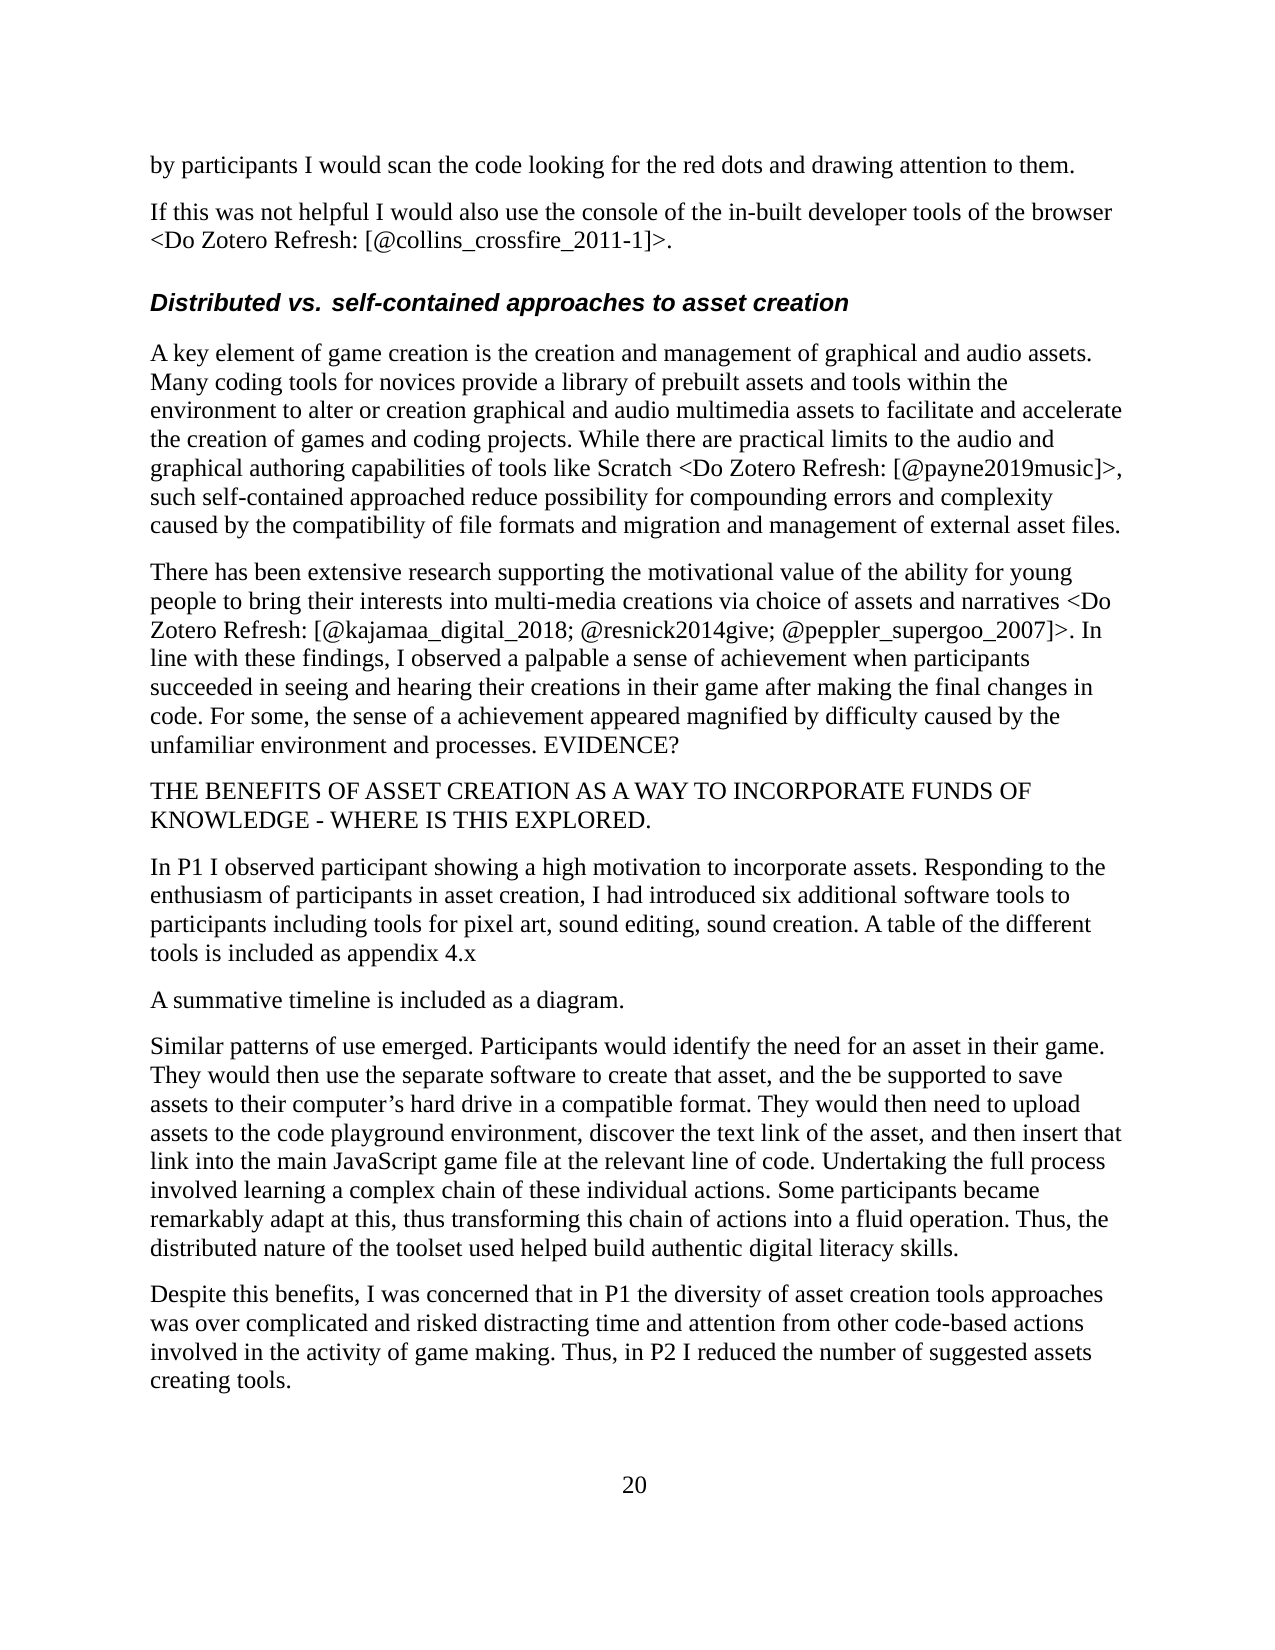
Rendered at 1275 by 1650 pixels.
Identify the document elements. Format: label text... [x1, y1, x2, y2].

text by participants I would scan the code looking for the red dots and drawing attention to them. [150, 150, 1125, 179]
text There has been extensive research supporting the motivational value of the ability for young people to bring their interests into multi-media creations via choice of assets and narratives <Do Zotero Refresh: [@kajamaa_digital_2018; @resnick2014give; @peppler_supergoo_2007]>. In line with these findings, I observed a palpable a sense of achievement when participants succeeded in seeing and hearing their creations in their game after making the final changes in code. For some, the sense of a achievement appeared magnified by difficulty caused by the unfamiliar environment and processes. EVIDENCE? [150, 557, 1125, 758]
text A summative timeline is included as a diagram. [150, 985, 1125, 1013]
text In P1 I observed participant showing a high motivation to incorporate assets. Responding to the enthusiasm of participants in asset creation, I had introduced six additional software tools to participants including tools for pixel art, sound editing, sound creation. A table of the different tools is included as appendix 4.x [150, 852, 1125, 967]
text A key element of game creation is the creation and management of graphical and audio assets. Many coding tools for novices provide a library of prebuilt assets and tools within the environment to alter or creation graphical and audio multimedia assets to facilitate and accelerate the creation of games and coding projects. While there are practical limits to the audio and graphical authoring capabilities of tools like Scratch <Do Zotero Refresh: [@payne2019music]>, such self-contained approached reduce possibility for compounding errors and complexity caused by the compatibility of file formats and migration and management of external asset files. [150, 338, 1125, 539]
text If this was not helpful I would also use the console of the in-built developer tools of the browser <Do Zotero Refresh: [@collins_crossfire_2011-1]>. [150, 197, 1125, 254]
text THE BENEFITS OF ASSET CREATION AS A WAY TO INCORPORATE FUNDS OF KNOWLEDGE - WHERE IS THIS EXPLORED. [150, 776, 1125, 834]
text Despite this benefits, I was concerned that in P1 the diversity of asset creation tools approaches was over complicated and risked distracting time and attention from other code-based actions involved in the activity of game making. Thus, in P2 I reduced the number of suggested assets creating tools. [150, 1279, 1125, 1394]
subtitle Distributed vs. self-contained approaches to asset creation [150, 288, 1125, 317]
text Similar patterns of use emerged. Participants would identify the need for an asset in their game. They would then use the separate software to create that asset, and the be supported to save assets to their computer’s hard drive in a compatible format. They would then need to upload assets to the code playground environment, discover the text link of the asset, and then insert that link into the main JavaScript game file at the relevant line of code. Undertaking the full process involved learning a complex chain of these individual actions. Some participants became remarkably adapt at this, thus transforming this chain of actions into a fluid operation. Thus, the distributed nature of the toolset used helped build authentic digital literacy skills. [150, 1031, 1125, 1261]
